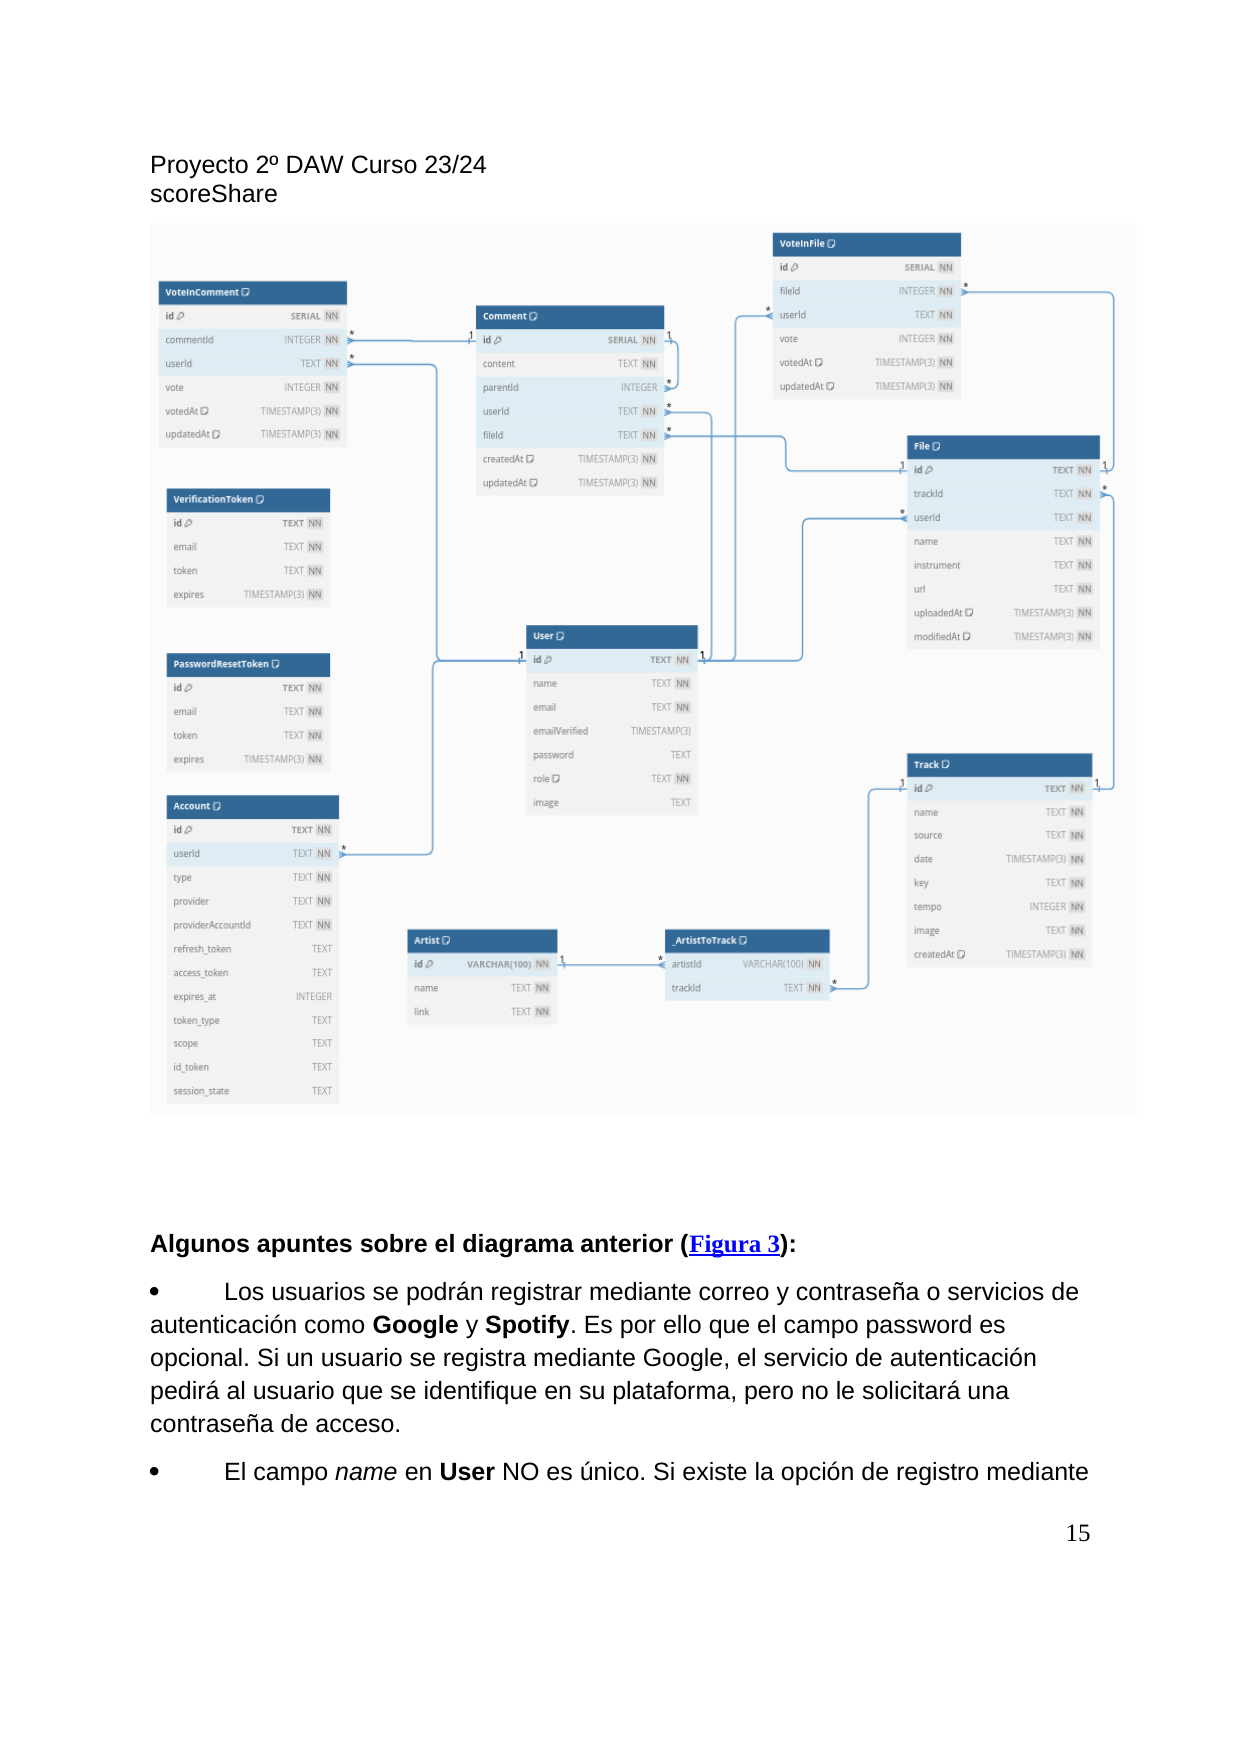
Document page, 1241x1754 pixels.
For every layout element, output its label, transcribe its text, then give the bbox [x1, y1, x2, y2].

list Los usuarios se podrán registrar mediante correo y contraseña o servicios de autenticación como Google y Spotify. Es por ello que el campo password es opcional. Si un usuario se registra mediante Google, el servicio de autenticación pedirá al usuario que se identifique en su plataforma, pero no le solicitará una contraseña de acceso. [150, 1277, 1090, 1438]
text Algunos apuntes sobre el diagrama anterior (Figura 3): [150, 1229, 1090, 1258]
list El campo name en User NO es único. Si existe la opción de registro mediante [150, 1457, 1090, 1485]
picture [150, 223, 1137, 1115]
